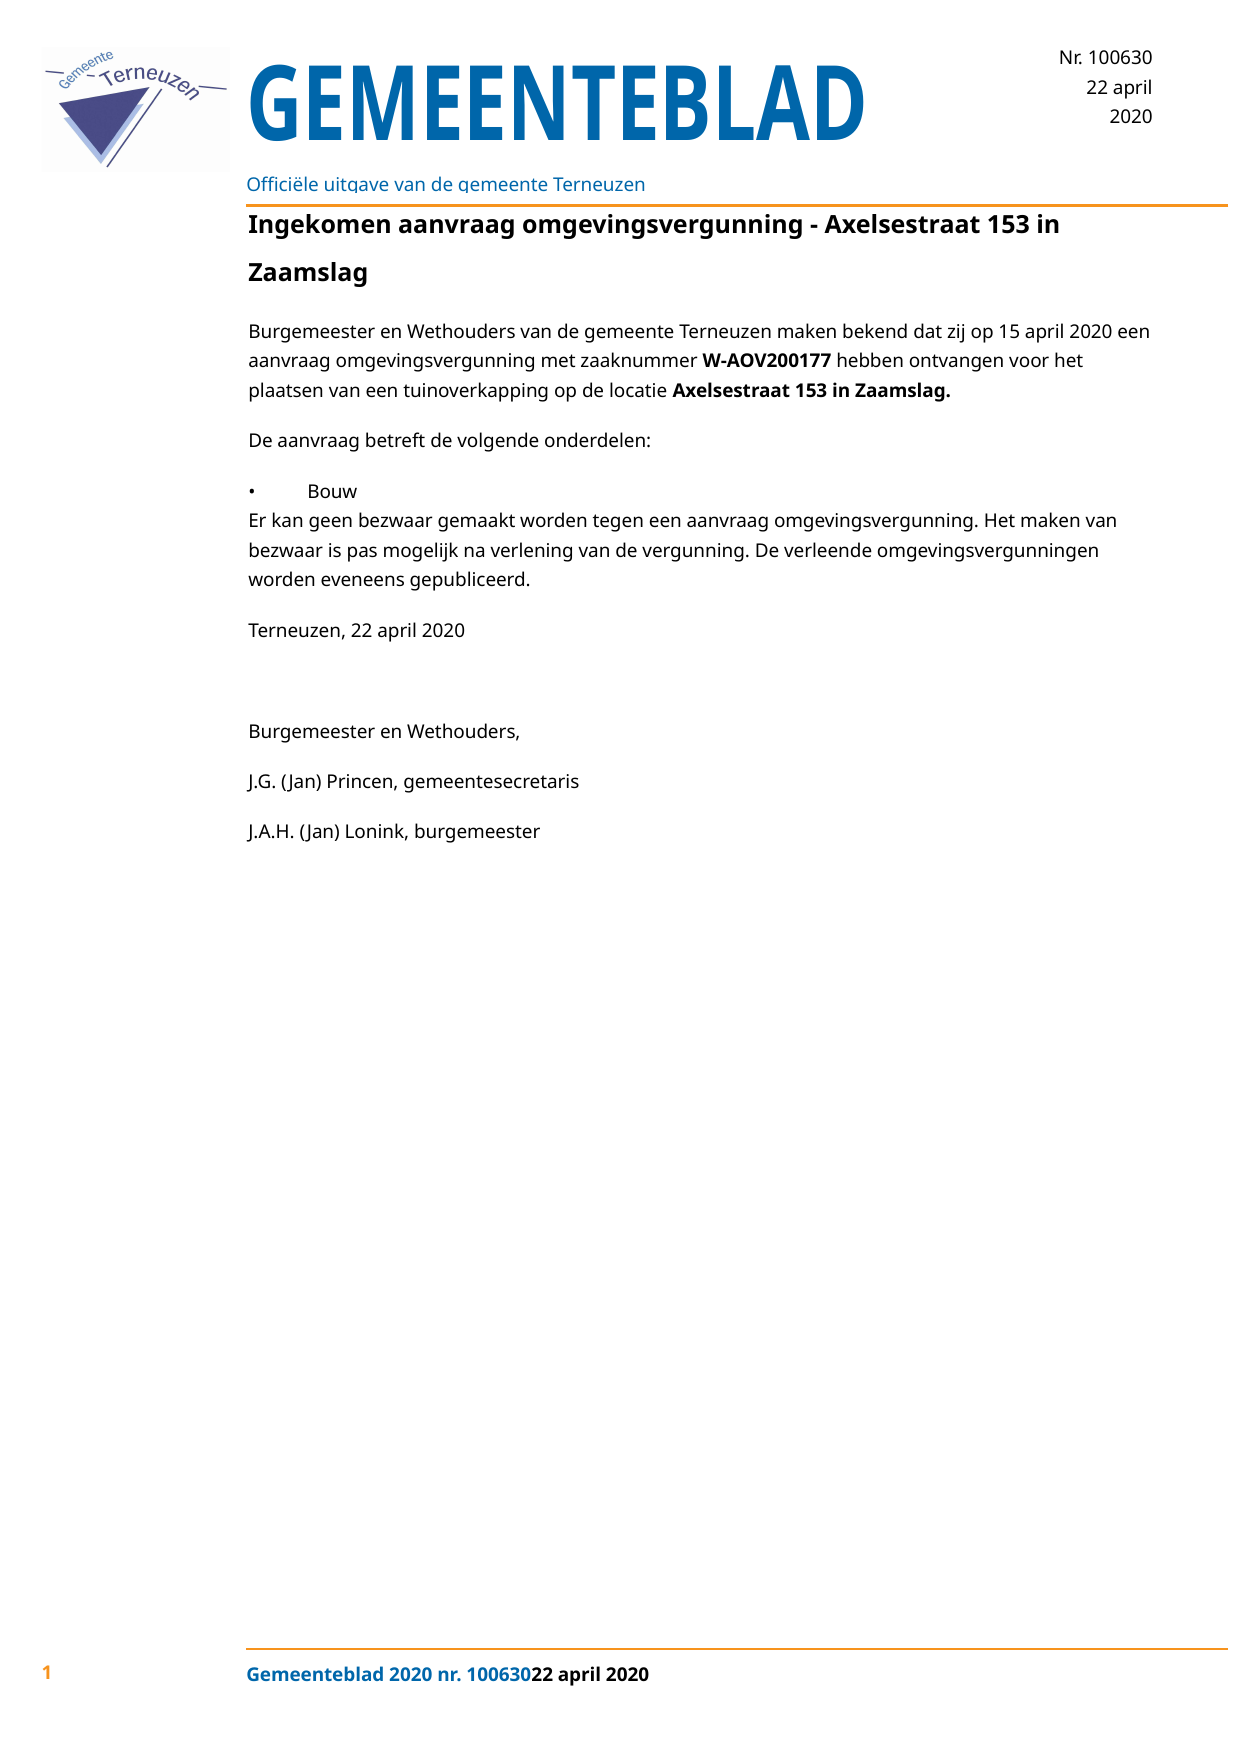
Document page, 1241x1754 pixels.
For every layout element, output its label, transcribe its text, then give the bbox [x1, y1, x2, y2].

list Bouw [248, 478, 1152, 504]
picture [41, 47, 231, 172]
text De aanvraag betreft de volgende onderdelen: [248, 427, 1152, 453]
text Burgemeester en Wethouders, [248, 718, 1152, 744]
text J.G. (Jan) Princen, gemeentesecretaris [248, 768, 1152, 794]
text Burgemeester en Wethouders van de gemeente Terneuzen maken bekend dat zij op 15 april 2020 een aanvraag omgevingsvergunning met zaaknummer W-AOV200177 hebben ontvangen voor het plaatsen van een tuinoverkapping op de locatie Axelsestraat 153 in Zaamslag. [248, 318, 1152, 403]
text J.A.H. (Jan) Lonink, burgemeester [248, 819, 1152, 844]
text Terneuzen, 22 april 2020 [248, 617, 1152, 643]
text Er kan geen bezwaar gemaakt worden tegen een aanvraag omgevingsvergunning. Het maken van bezwaar is pas mogelijk na verlening van de vergunning. De verleende omgevingsvergunningen worden eveneens gepubliceerd. [248, 507, 1152, 592]
text Ingekomen aanvraag omgevingsvergunning - Axelsestraat 153 in Zaamslag [248, 207, 1152, 288]
